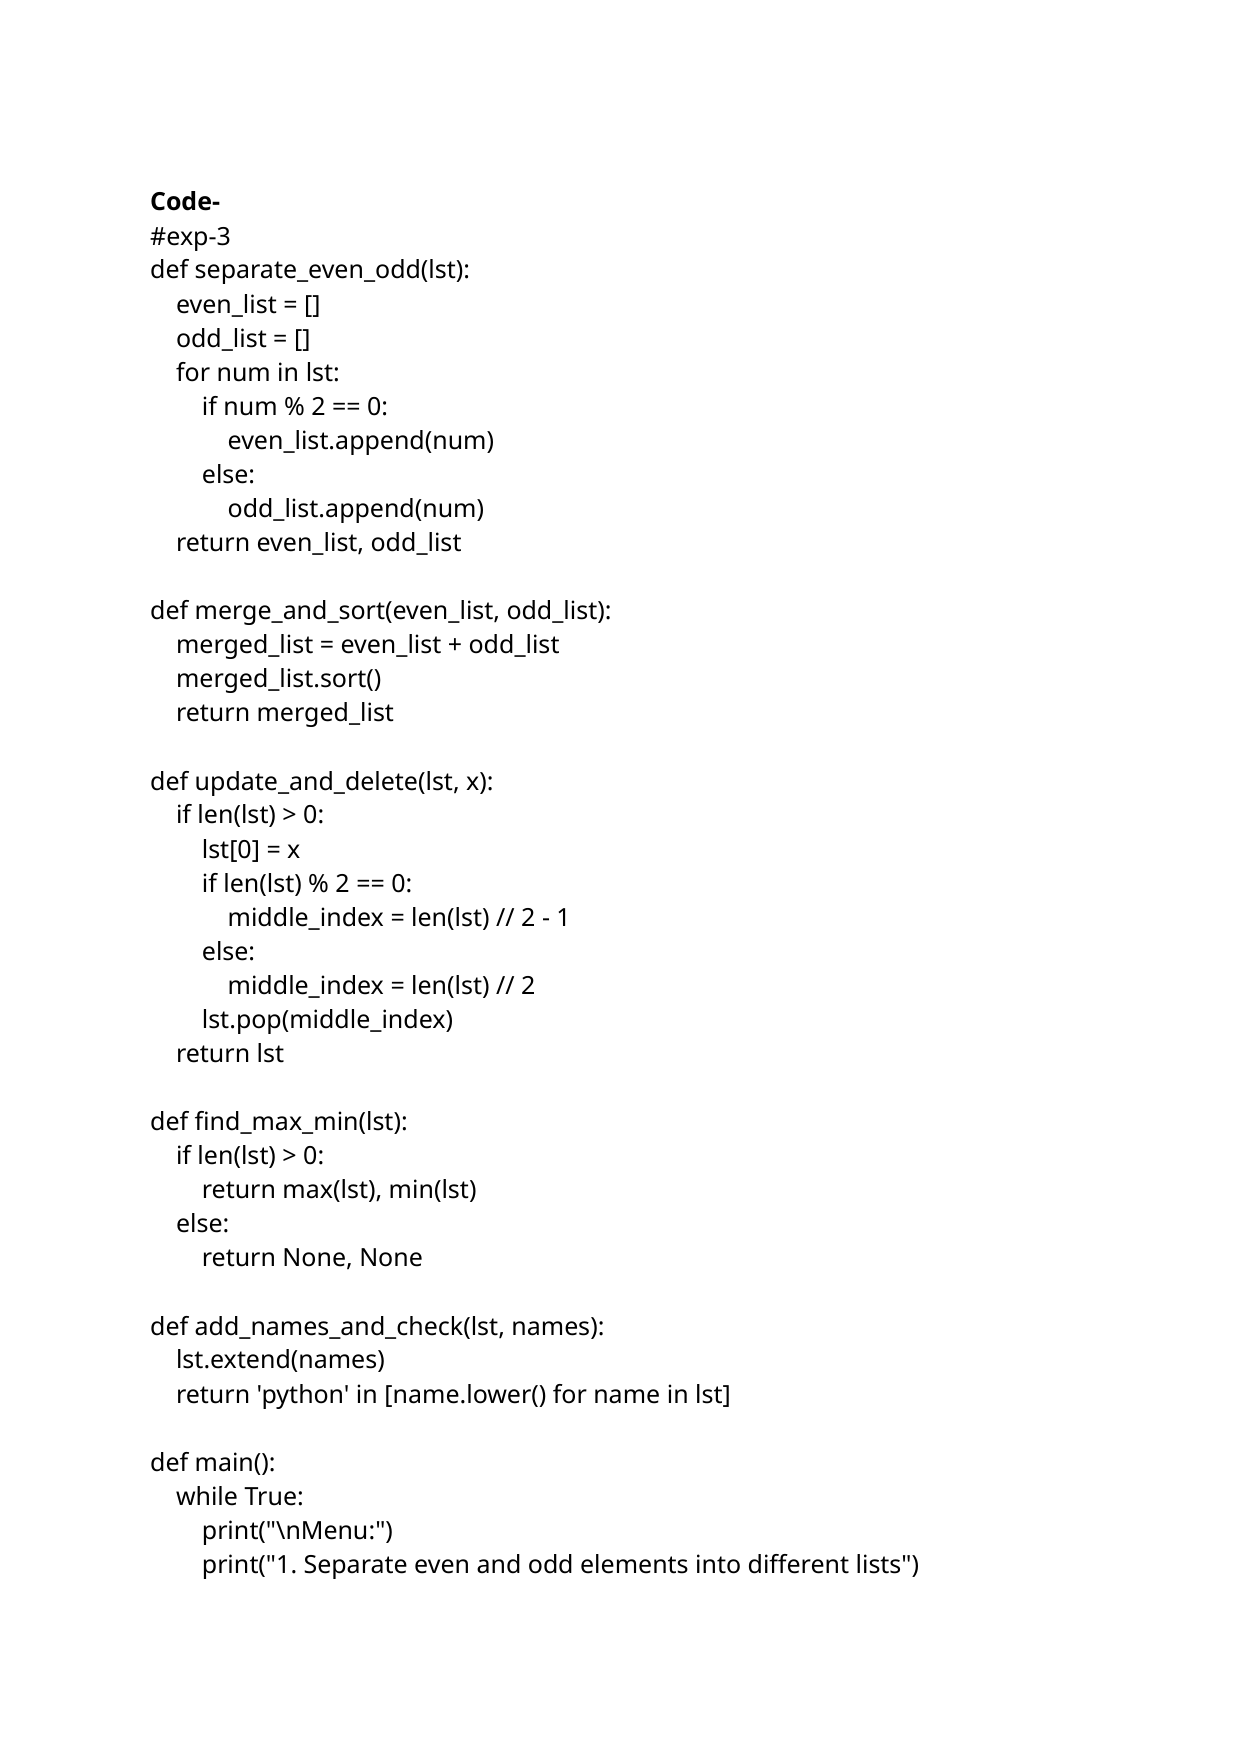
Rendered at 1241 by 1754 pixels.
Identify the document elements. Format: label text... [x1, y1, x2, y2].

text even_list = [] [150, 286, 1090, 320]
text lst[0] = x [150, 831, 1090, 865]
text def add_names_and_check(lst, names): [150, 1308, 1090, 1342]
text return None, None [150, 1240, 1090, 1274]
text print("1. Separate even and odd elements into different lists") [150, 1547, 1090, 1581]
text return merged_list [150, 695, 1090, 729]
text lst.extend(names) [150, 1342, 1090, 1376]
text def update_and_delete(lst, x): [150, 763, 1090, 797]
text odd_list.append(num) [150, 491, 1090, 525]
text else: [150, 457, 1090, 491]
text def merge_and_sort(even_list, odd_list): [150, 593, 1090, 627]
text if len(lst) > 0: [150, 1138, 1090, 1172]
text else: [150, 1206, 1090, 1240]
text lst.pop(middle_index) [150, 1002, 1090, 1036]
text even_list.append(num) [150, 422, 1090, 457]
text def separate_even_odd(lst): [150, 252, 1090, 286]
text for num in lst: [150, 354, 1090, 388]
text #exp-3 [150, 218, 1090, 252]
text return max(lst), min(lst) [150, 1172, 1090, 1206]
text return 'python' in [name.lower() for name in lst] [150, 1376, 1090, 1410]
text def main(): [150, 1444, 1090, 1478]
text merged_list = even_list + odd_list [150, 627, 1090, 661]
text merged_list.sort() [150, 661, 1090, 695]
text def find_max_min(lst): [150, 1104, 1090, 1138]
text print("\nMenu:") [150, 1512, 1090, 1547]
text middle_index = len(lst) // 2 [150, 967, 1090, 1002]
text odd_list = [] [150, 320, 1090, 354]
text else: [150, 933, 1090, 967]
text while True: [150, 1478, 1090, 1512]
text if len(lst) > 0: [150, 797, 1090, 831]
text return even_list, odd_list [150, 525, 1090, 559]
text return lst [150, 1036, 1090, 1070]
text if len(lst) % 2 == 0: [150, 865, 1090, 899]
text Code- [150, 184, 1090, 218]
text if num % 2 == 0: [150, 388, 1090, 422]
text middle_index = len(lst) // 2 - 1 [150, 899, 1090, 933]
